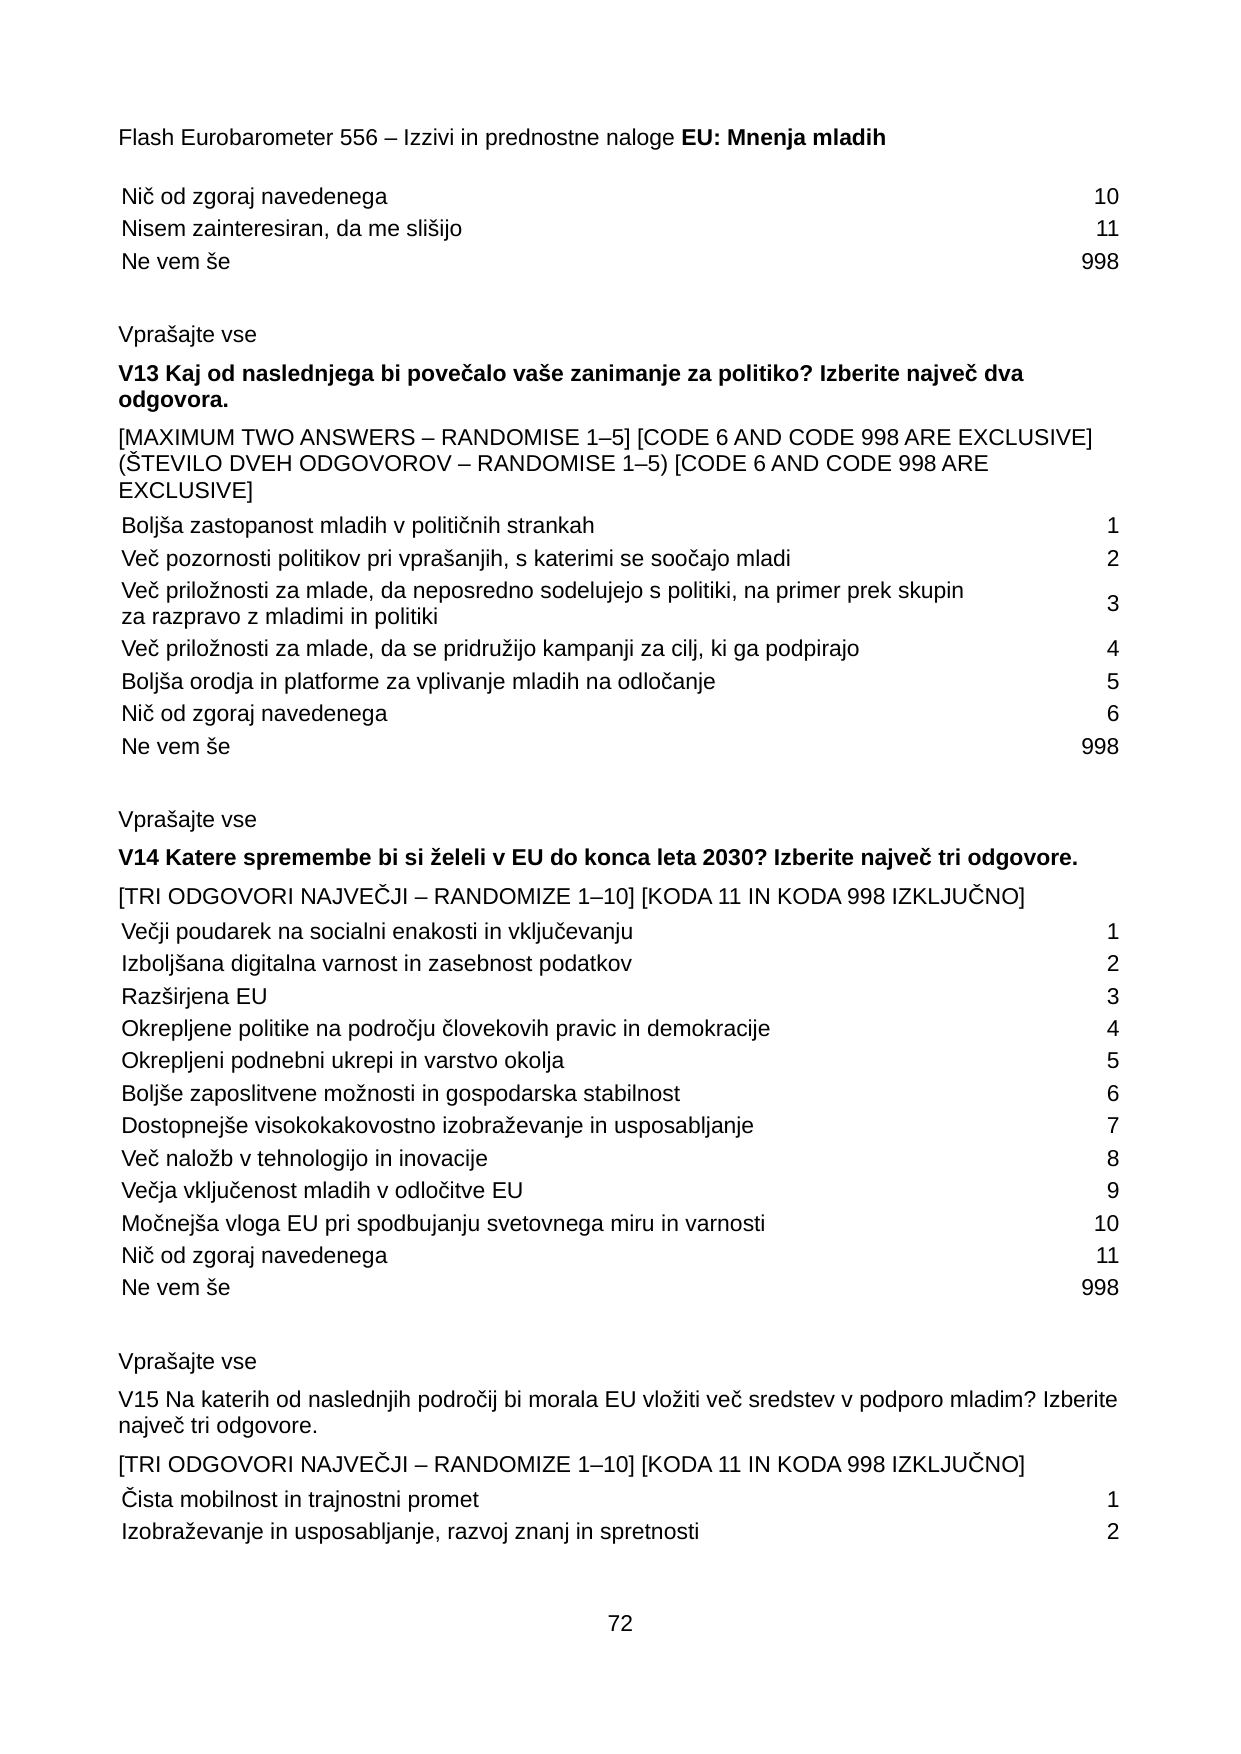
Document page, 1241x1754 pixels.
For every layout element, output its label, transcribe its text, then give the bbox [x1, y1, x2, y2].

table_cell 7 [986, 1109, 1122, 1142]
table_cell 998 [986, 730, 1122, 762]
table_cell 10 [986, 180, 1122, 212]
table_cell Ne vem še [118, 1271, 986, 1304]
table_cell 3 [986, 574, 1122, 632]
table_cell 4 [986, 633, 1122, 665]
table_cell Dostopnejše visokokakovostno izobraževanje in usposabljanje [118, 1109, 986, 1142]
table_cell Boljša orodja in platforme za vplivanje mladih na odločanje [118, 665, 986, 697]
table_cell 4 [986, 1012, 1122, 1044]
text [TRI ODGOVORI NAJVEČJI – RANDOMIZE 1–10] [KODA 11 IN KODA 998 IZKLJUČNO] [118, 1451, 1122, 1477]
table_cell 3 [986, 980, 1122, 1012]
table_header Večji poudarek na socialni enakosti in vključevanju [118, 915, 986, 947]
text [MAXIMUM TWO ANSWERS – RANDOMISE 1–5] [CODE 6 AND CODE 998 ARE EXCLUSIVE] (ŠTEVILO DVEH ODGOVOROV – RANDOMISE 1–5) [CODE 6 AND CODE 998 ARE EXCLUSIVE] [118, 424, 1122, 503]
table_cell 9 [986, 1174, 1122, 1206]
table_cell Ne vem še [118, 245, 986, 277]
table_cell Okrepljeni podnebni ukrepi in varstvo okolja [118, 1045, 986, 1077]
table_cell 2 [986, 1515, 1122, 1548]
table_cell Več naložb v tehnologijo in inovacije [118, 1142, 986, 1174]
text Vprašajte vse [118, 806, 1122, 832]
table_cell Nič od zgoraj navedenega [118, 180, 986, 212]
table_cell Boljše zaposlitvene možnosti in gospodarska stabilnost [118, 1077, 986, 1109]
table_cell 10 [986, 1206, 1122, 1239]
table_header Boljša zastopanost mladih v političnih strankah [118, 509, 986, 541]
table_cell 2 [986, 947, 1122, 980]
table_cell 5 [986, 1045, 1122, 1077]
table_cell 5 [986, 665, 1122, 697]
table_cell Razširjena EU [118, 980, 986, 1012]
table_header 1 [986, 915, 1122, 947]
text Vprašajte vse [118, 1348, 1122, 1374]
table_cell Več priložnosti za mlade, da se pridružijo kampanji za cilj, ki ga podpirajo [118, 633, 986, 665]
table_cell Več priložnosti za mlade, da neposredno sodelujejo s politiki, na primer prek skupin za razpravo z mladimi in politiki [118, 574, 986, 632]
table_header Čista mobilnost in trajnostni promet [118, 1483, 986, 1515]
table_cell Nič od zgoraj navedenega [118, 1239, 986, 1271]
table_cell 8 [986, 1142, 1122, 1174]
text V13 Kaj od naslednjega bi povečalo vaše zanimanje za politiko? Izberite največ dva odgovora. [118, 359, 1122, 412]
table_cell 2 [986, 541, 1122, 574]
text Vprašajte vse [118, 321, 1122, 348]
table_cell 11 [986, 212, 1122, 245]
table_cell 6 [986, 697, 1122, 729]
table_cell Večja vključenost mladih v odločitve EU [118, 1174, 986, 1206]
text V15 Na katerih od naslednjih področij bi morala EU vložiti več sredstev v podporo mladim? Izberite največ tri odgovore. [118, 1386, 1122, 1439]
table_cell 11 [986, 1239, 1122, 1271]
table_cell Nisem zainteresiran, da me slišijo [118, 212, 986, 245]
table_cell 6 [986, 1077, 1122, 1109]
table_cell Ne vem še [118, 730, 986, 762]
table_cell Nič od zgoraj navedenega [118, 697, 986, 729]
table_cell Več pozornosti politikov pri vprašanjih, s katerimi se soočajo mladi [118, 541, 986, 574]
table_cell 998 [986, 1271, 1122, 1304]
table_cell Izobraževanje in usposabljanje, razvoj znanj in spretnosti [118, 1515, 986, 1548]
table_cell Izboljšana digitalna varnost in zasebnost podatkov [118, 947, 986, 980]
text V14 Katere spremembe bi si želeli v EU do konca leta 2030? Izberite največ tri odgovore. [118, 844, 1122, 871]
text [TRI ODGOVORI NAJVEČJI – RANDOMIZE 1–10] [KODA 11 IN KODA 998 IZKLJUČNO] [118, 883, 1122, 909]
table_header 1 [986, 1483, 1122, 1515]
table_cell 998 [986, 245, 1122, 277]
table_cell Okrepljene politike na področju človekovih pravic in demokracije [118, 1012, 986, 1044]
table_header 1 [986, 509, 1122, 541]
table_cell Močnejša vloga EU pri spodbujanju svetovnega miru in varnosti [118, 1206, 986, 1239]
